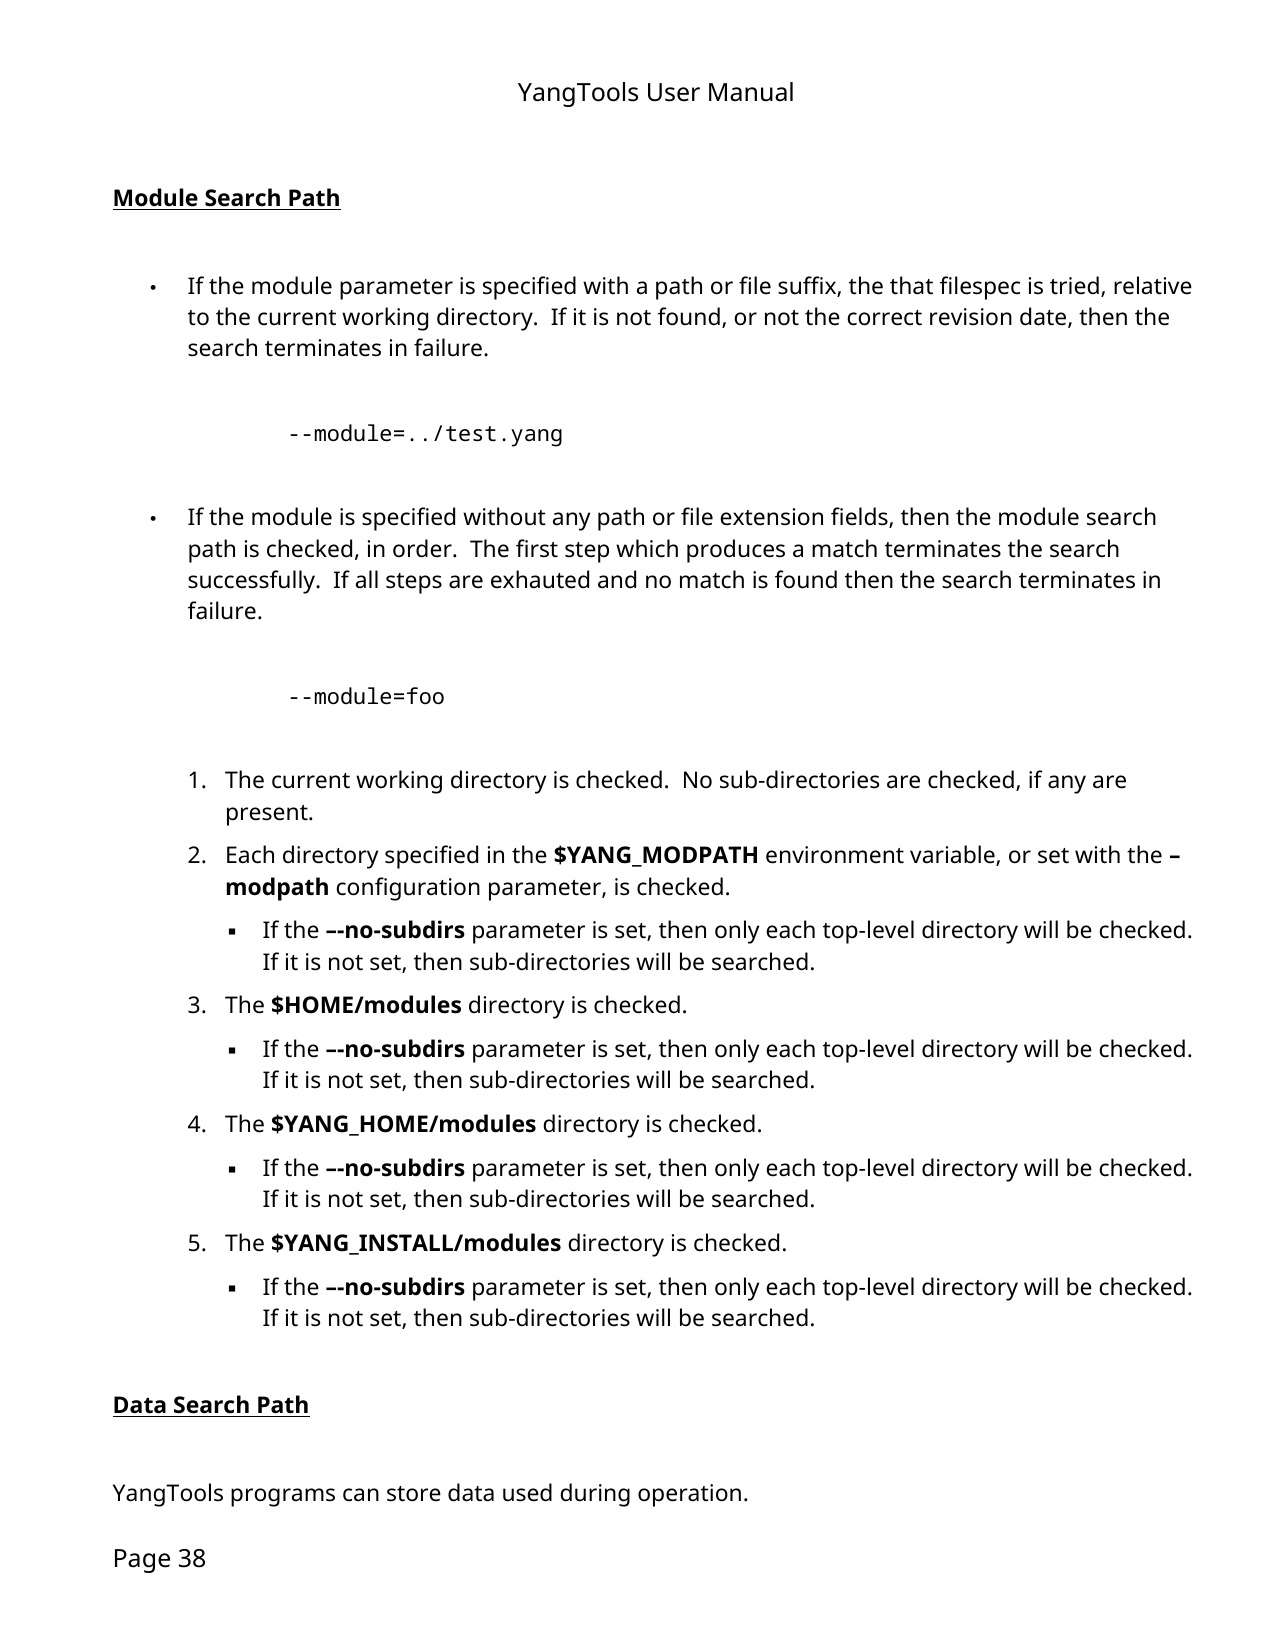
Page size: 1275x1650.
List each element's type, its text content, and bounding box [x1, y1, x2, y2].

list The $YANG_HOME/modules directory is checked. [187, 1108, 1200, 1139]
text Module Search Path [112, 182, 1200, 213]
list If the –-no-subdirs parameter is set, then only each top-level directory will be checked. If it is not set, then sub-directories will be searched. [225, 1270, 1200, 1333]
list The $HOME/modules directory is checked. [187, 989, 1200, 1020]
list If the –-no-subdirs parameter is set, then only each top-level directory will be checked. If it is not set, then sub-directories will be searched. [225, 1152, 1200, 1214]
list The $YANG_INSTALL/modules directory is checked. [187, 1227, 1200, 1258]
list If the –-no-subdirs parameter is set, then only each top-level directory will be checked. If it is not set, then sub-directories will be searched. [225, 1033, 1200, 1095]
text Data Search Path [112, 1389, 1200, 1420]
list If the –-no-subdirs parameter is set, then only each top-level directory will be checked. If it is not set, then sub-directories will be searched. [225, 914, 1200, 977]
list If the module is specified without any path or file extension fields, then the module search path is checked, in order. The first step which produces a match terminates the search successfully. If all steps are exhauted and no match is found then the search terminates in failure. [150, 501, 1200, 626]
text YangTools programs can store data used during operation. [112, 1477, 1200, 1508]
text --module=../test.yang [139, 418, 1200, 448]
list The current working directory is checked. No sub-directories are checked, if any are present. [187, 764, 1200, 827]
list If the module parameter is specified with a path or file suffix, the that filespec is tried, relative to the current working directory. If it is not found, or not the correct revision date, then the search terminates in failure. [150, 270, 1200, 363]
text --module=foo [139, 681, 1200, 710]
list Each directory specified in the $YANG_MODPATH environment variable, or set with the –modpath configuration parameter, is checked. [187, 839, 1200, 902]
